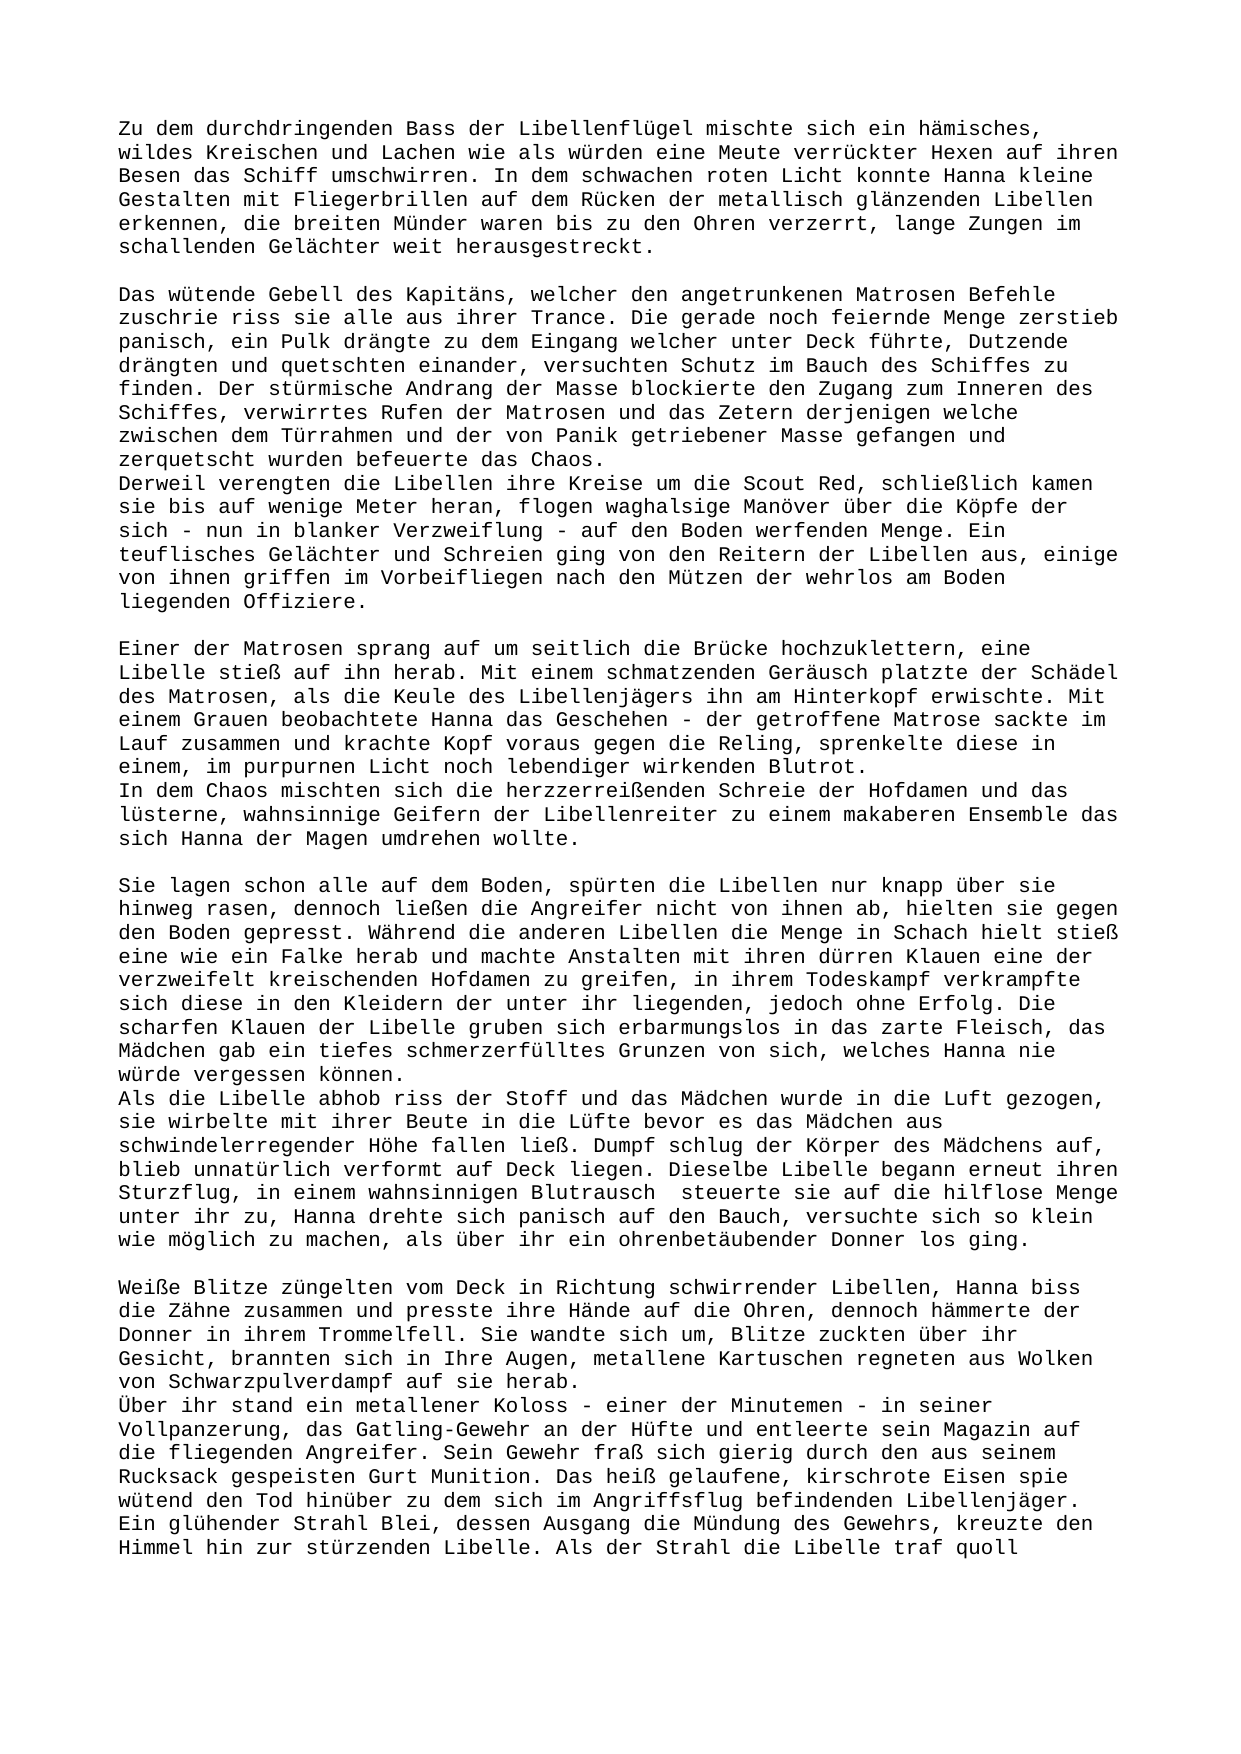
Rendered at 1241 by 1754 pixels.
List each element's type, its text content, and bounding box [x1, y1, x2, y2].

text Sie lagen schon alle auf dem Boden, spürten die Libellen nur knapp über sie hinweg rasen, dennoch ließen die Angreifer nicht von ihnen ab, hielten sie gegen den Boden gepresst. Während die anderen Libellen die Menge in Schach hielt stieß eine wie ein Falke herab und machte Anstalten mit ihren dürren Klauen eine der verzweifelt kreischenden Hofdamen zu greifen, in ihrem Todeskampf verkrampfte sich diese in den Kleidern der unter ihr liegenden, jedoch ohne Erfolg. Die scharfen Klauen der Libelle gruben sich erbarmungslos in das zarte Fleisch, das Mädchen gab ein tiefes schmerzerfülltes Grunzen von sich, welches Hanna nie würde vergessen können. [118, 875, 1122, 1088]
text Ein glühender Strahl Blei, dessen Ausgang die Mündung des Gewehrs, kreuzte den Himmel hin zur stürzenden Libelle. Als der Strahl die Libelle traf quoll [118, 1513, 1122, 1561]
text In dem Chaos mischten sich die herzzerreißenden Schreie der Hofdamen und das lüsterne, wahnsinnige Geifern der Libellenreiter zu einem makaberen Ensemble das sich Hanna der Magen umdrehen wollte. [118, 780, 1122, 851]
text Einer der Matrosen sprang auf um seitlich die Brücke hochzuklettern, eine Libelle stieß auf ihn herab. Mit einem schmatzenden Geräusch platzte der Schädel des Matrosen, als die Keule des Libellenjägers ihn am Hinterkopf erwischte. Mit einem Grauen beobachtete Hanna das Geschehen - der getroffene Matrose sackte im Lauf zusammen und krachte Kopf voraus gegen die Reling, sprenkelte diese in einem, im purpurnen Licht noch lebendiger wirkenden Blutrot. [118, 638, 1122, 780]
text Derweil verengten die Libellen ihre Kreise um die Scout Red, schließlich kamen sie bis auf wenige Meter heran, flogen waghalsige Manöver über die Köpfe der sich - nun in blanker Verzweiflung - auf den Boden werfenden Menge. Ein teuflisches Gelächter und Schreien ging von den Reitern der Libellen aus, einige von ihnen griffen im Vorbeifliegen nach den Mützen der wehrlos am Boden liegenden Offiziere. [118, 473, 1122, 615]
text Weiße Blitze züngelten vom Deck in Richtung schwirrender Libellen, Hanna biss die Zähne zusammen und presste ihre Hände auf die Ohren, dennoch hämmerte der Donner in ihrem Trommelfell. Sie wandte sich um, Blitze zuckten über ihr Gesicht, brannten sich in Ihre Augen, metallene Kartuschen regneten aus Wolken von Schwarzpulverdampf auf sie herab. [118, 1277, 1122, 1395]
text Das wütende Gebell des Kapitäns, welcher den angetrunkenen Matrosen Befehle zuschrie riss sie alle aus ihrer Trance. Die gerade noch feiernde Menge zerstieb panisch, ein Pulk drängte zu dem Eingang welcher unter Deck führte, Dutzende drängten und quetschten einander, versuchten Schutz im Bauch des Schiffes zu finden. Der stürmische Andrang der Masse blockierte den Zugang zum Inneren des Schiffes, verwirrtes Rufen der Matrosen und das Zetern derjenigen welche zwischen dem Türrahmen und der von Panik getriebener Masse gefangen und zerquetscht wurden befeuerte das Chaos. [118, 284, 1122, 473]
text Als die Libelle abhob riss der Stoff und das Mädchen wurde in die Luft gezogen, [118, 1088, 1122, 1111]
text Über ihr stand ein metallener Koloss - einer der Minutemen - in seiner Vollpanzerung, das Gatling-Gewehr an der Hüfte und entleerte sein Magazin auf die fliegenden Angreifer. Sein Gewehr fraß sich gierig durch den aus seinem Rucksack gespeisten Gurt Munition. Das heiß gelaufene, kirschrote Eisen spie wütend den Tod hinüber zu dem sich im Angriffsflug befindenden Libellenjäger. [118, 1395, 1122, 1513]
text Zu dem durchdringenden Bass der Libellenflügel mischte sich ein hämisches, wildes Kreischen und Lachen wie als würden eine Meute verrückter Hexen auf ihren Besen das Schiff umschwirren. In dem schwachen roten Licht konnte Hanna kleine Gestalten mit Fliegerbrillen auf dem Rücken der metallisch glänzenden Libellen erkennen, die breiten Münder waren bis zu den Ohren verzerrt, lange Zungen im schallenden Gelächter weit herausgestreckt. [118, 118, 1122, 260]
text sie wirbelte mit ihrer Beute in die Lüfte bevor es das Mädchen aus schwindelerregender Höhe fallen ließ. Dumpf schlug der Körper des Mädchens auf, blieb unnatürlich verformt auf Deck liegen. Dieselbe Libelle begann erneut ihren Sturzflug, in einem wahnsinnigen Blutrausch steuerte sie auf die hilflose Menge unter ihr zu, Hanna drehte sich panisch auf den Bauch, versuchte sich so klein wie möglich zu machen, als über ihr ein ohrenbetäubender Donner los ging. [118, 1111, 1122, 1253]
